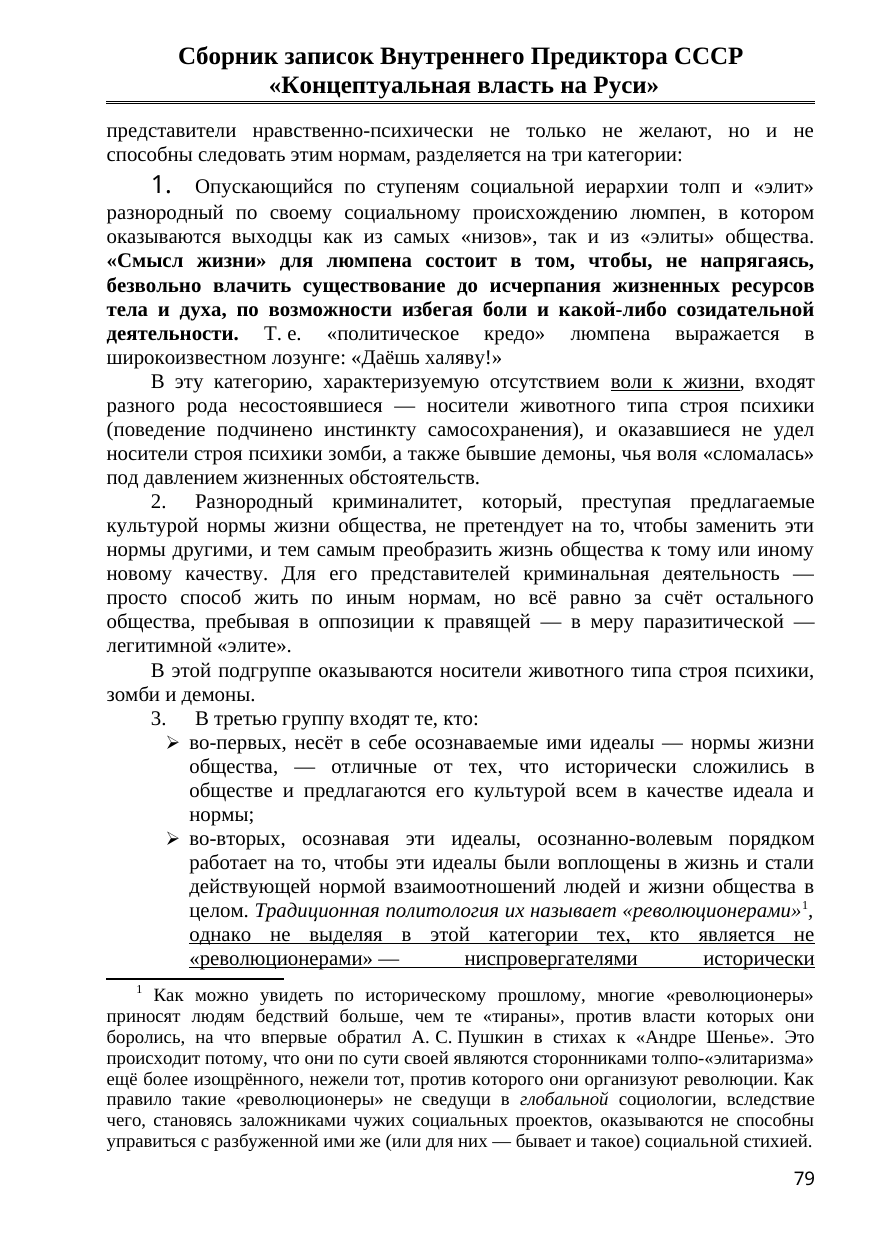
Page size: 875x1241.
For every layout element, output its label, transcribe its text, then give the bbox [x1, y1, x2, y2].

text представители нравственно-психически не только не желают, но и не способны следовать этим нормам, разделяется на три категории: [106, 118, 815, 166]
list В третью группу входят те, кто: [106, 706, 815, 730]
list Разнородный криминалитет, который, преступая предлагаемые культурой нормы жизни общества, не претендует на то, чтобы заменить эти нормы другими, и тем самым преобразить жизнь общества к тому или иному новому качеству. Для его представителей криминальная деятельность — просто способ жить по иным нормам, но всё равно за счёт остального общества, пребывая в оппозиции к правящей — в меру паразитической — легитимной «элите». [106, 489, 815, 657]
list Опускающийся по ступеням социальной иерархии толп и «элит» разнородный по своему социальному происхождению люмпен, в котором оказываются выходцы как из самых «низов», так и из «элиты» общества. «Смысл жизни» для люмпена состоит в том, чтобы, не напрягаясь, безвольно влачить существование до исчерпания жизненных ресурсов тела и духа, по возможности избегая боли и какой-либо созидательной деятельности. Т. е. «политическое кредо» люмпена выражается в широкоизвестном лозунге: «Даёшь халяву!» [106, 166, 815, 369]
list во-вторых, осознавая эти идеалы, осознанно-волевым порядком работает на то, чтобы эти идеалы были воплощены в жизнь и стали действующей нормой взаимоотношений людей и жизни общества в целом. Традиционная политология их называет «революционерами», однако не выделяя в этой категории тех, кто является не «революционерами» — ниспровергателями исторически [165, 826, 815, 970]
list во-первых, несёт в себе осознаваемые ими идеалы — нормы жизни общества, — отличные от тех, что исторически сложились в обществе и предлагаются его культурой всем в качестве идеала и нормы; [165, 730, 815, 826]
text В этой подгруппе оказываются носители животного типа строя психики, зомби и демоны. [106, 657, 815, 706]
text В эту категорию, характеризуемую отсутствием воли к жизни, входят разного рода несостоявшиеся — носители животного типа строя психики (поведение подчинено инстинкту самосохранения), и оказавшиеся не удел носители строя психики зомби, а также бывшие демоны, чья воля «сломалась» под давлением жизненных обстоятельств. [106, 369, 815, 489]
list Как можно увидеть по историческому прошлому, многие «революционеры» приносят людям бедствий больше, чем те «тираны», против власти которых они боролись, на что впервые обратил А. С. Пушкин в стихах к «Андре Шенье». Это происходит потому, что они по сути своей являются сторонниками толпо-«элитаризма» ещё более изощрённого, нежели тот, против которого они организуют революции. Как правило такие «рево­лю­ци­онеры» не сведущи в глобальной социологии, вследствие чего, становясь заложниками чужих социальных проектов, оказываются не способны управиться с разбуженной ими же (или для них — бывает и такое) социаль­ной стихией. [106, 985, 815, 1152]
